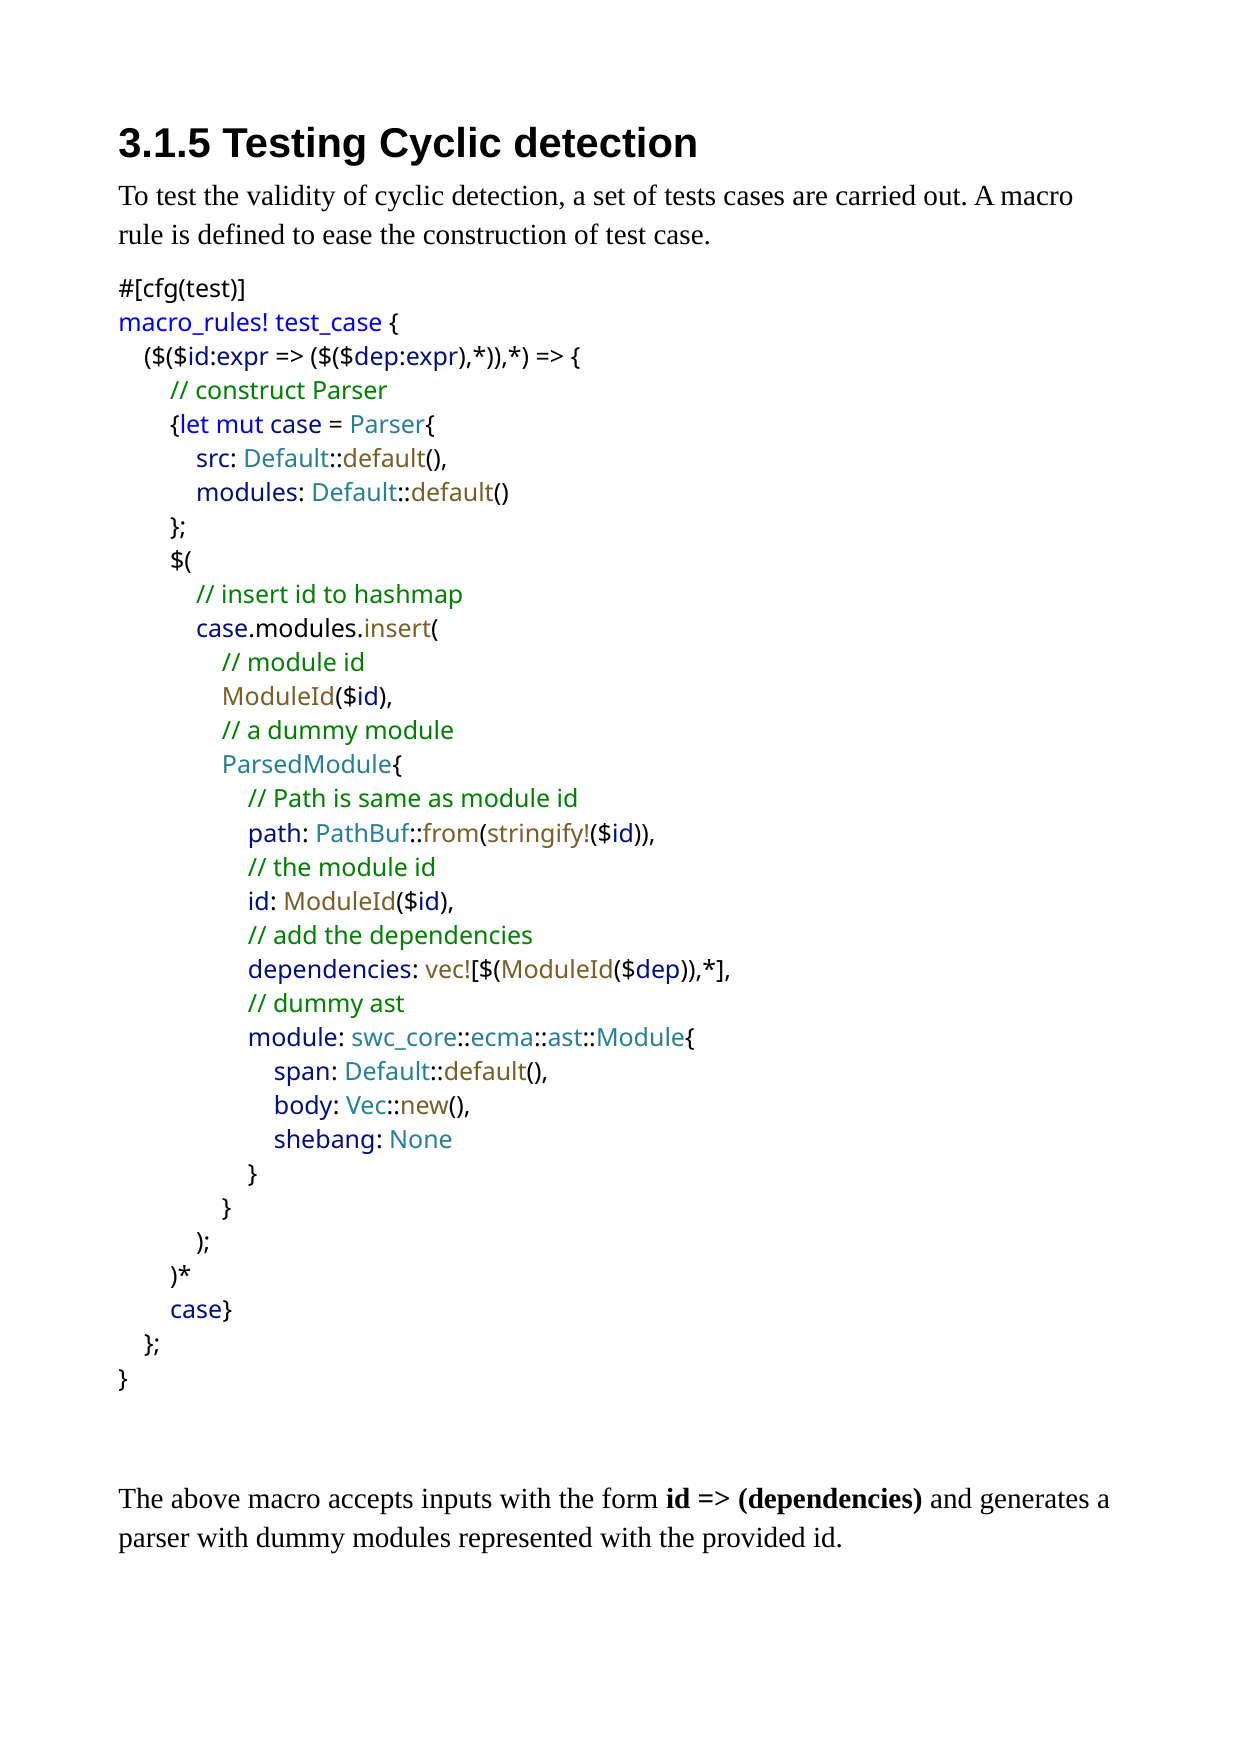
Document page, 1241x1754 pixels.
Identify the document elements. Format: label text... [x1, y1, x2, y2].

text #[cfg(test)] [118, 270, 1122, 304]
text span: Default::default(), [118, 1054, 1122, 1088]
text // Path is same as module id [118, 781, 1122, 815]
text case.modules.insert( [118, 611, 1122, 645]
text macro_rules! test_case { [118, 304, 1122, 338]
text // add the dependencies [118, 917, 1122, 951]
text // module id [118, 645, 1122, 679]
text // insert id to hashmap [118, 577, 1122, 611]
text ); [118, 1224, 1122, 1258]
text }; [118, 1326, 1122, 1360]
text ($($id:expr => ($($dep:expr),*)),*) => { [118, 338, 1122, 372]
text // the module id [118, 849, 1122, 883]
text src: Default::default(), [118, 441, 1122, 474]
text body: Vec::new(), [118, 1088, 1122, 1122]
text } [118, 1360, 1122, 1394]
text }; [118, 509, 1122, 543]
text path: PathBuf::from(stringify!($id)), [118, 815, 1122, 849]
text case} [118, 1292, 1122, 1326]
text shebang: None [118, 1122, 1122, 1156]
text To test the validity of cyclic detection, a set of tests cases are carried out. A macro rule is defined to ease the construction of test case. [118, 178, 1122, 251]
text id: ModuleId($id), [118, 883, 1122, 917]
text ParsedModule{ [118, 747, 1122, 781]
text } [118, 1190, 1122, 1224]
text )* [118, 1258, 1122, 1292]
text The above macro accepts inputs with the form id => (dependencies) and generates a parser with dummy modules represented with the provided id. [118, 1481, 1122, 1553]
text dependencies: vec![$(ModuleId($dep)),*], [118, 951, 1122, 986]
text module: swc_core::ecma::ast::Module{ [118, 1019, 1122, 1054]
text // a dummy module [118, 713, 1122, 747]
text modules: Default::default() [118, 474, 1122, 509]
text $( [118, 543, 1122, 577]
text } [118, 1156, 1122, 1190]
subtitle 3.1.5 Testing Cyclic detection [118, 118, 1122, 166]
text {let mut case = Parser{ [118, 406, 1122, 441]
text ModuleId($id), [118, 679, 1122, 713]
text // dummy ast [118, 986, 1122, 1019]
text // construct Parser [118, 372, 1122, 406]
